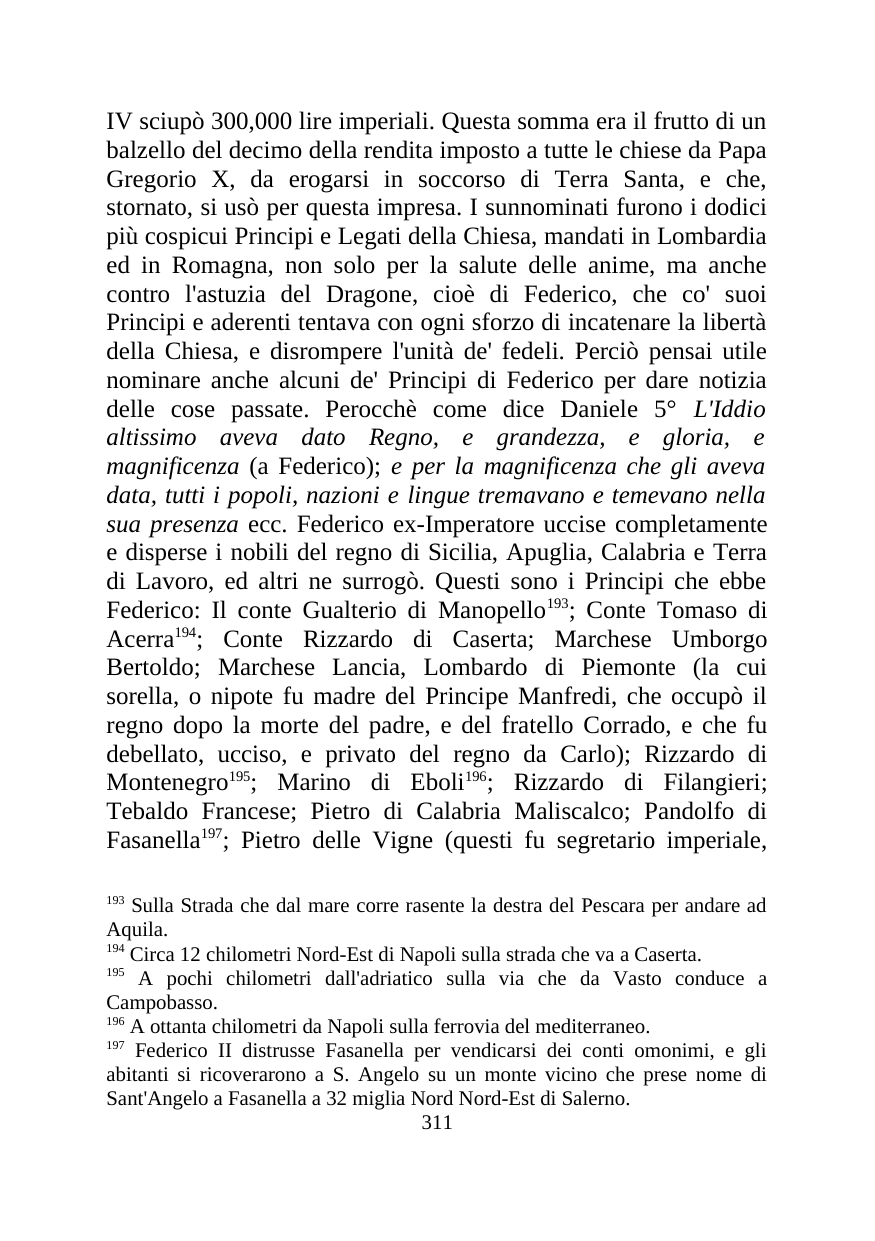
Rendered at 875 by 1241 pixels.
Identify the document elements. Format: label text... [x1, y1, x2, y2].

text A ottanta chilometri da Napoli sulla ferrovia del mediterraneo. [106, 1014, 768, 1038]
text IV sciupò 300,000 lire imperiali. Questa somma era il frutto di un balzello del decimo della rendita imposto a tutte le chiese da Papa Gregorio X, da erogarsi in soccorso di Terra Santa, e che, stornato, si usò per questa impresa. I sunnominati furono i dodici più cospicui Principi e Legati della Chiesa, mandati in Lombardia ed in Romagna, non solo per la salute delle anime, ma anche contro l'astuzia del Dragone, cioè di Federico, che co' suoi Principi e aderenti tentava con ogni sforzo di incatenare la libertà della Chiesa, e disrompere l'unità de' fedeli. Perciò pensai utile nominare anche alcuni de' Principi di Federico per dare notizia delle cose passate. Perocchè come dice Daniele 5° L'Iddio altissimo aveva dato Regno, e grandezza, e gloria, e magnificenza (a Federico); e per la magnificenza che gli aveva data, tutti i popoli, nazioni e lingue tremavano e temevano nella sua presenza ecc. Federico ex-Imperatore uccise completamente e disperse i nobili del regno di Sicilia, Apuglia, Calabria e Terra di Lavoro, ed altri ne surrogò. Questi sono i Principi che ebbe Federico: Il conte Gualterio di Manopello; Conte Tomaso di Acerra; Conte Rizzardo di Caserta; Marchese Umborgo Bertoldo; Marchese Lancia, Lombardo di Piemonte (la cui sorella, o nipote fu madre del Principe Manfredi, che occupò il regno dopo la morte del padre, e del fratello Corrado, e che fu debellato, ucciso, e privato del regno da Carlo); Rizzardo di Montenegro; Marino di Eboli; Rizzardo di Filangieri; Tebaldo Francese; Pietro di Calabria Maliscalco; Pandolfo di Fasanella; Pietro delle Vigne (questi fu segretario imperiale, [106, 106, 768, 854]
text Federico II distrusse Fasanella per vendicarsi dei conti omonimi, e gli abitanti si ricoverarono a S. Angelo su un monte vicino che prese nome di Sant'Angelo a Fasanella a 32 miglia Nord Nord-Est di Salerno. [106, 1038, 768, 1110]
text Circa 12 chilometri Nord-Est di Napoli sulla strada che va a Caserta. [106, 941, 768, 966]
text A pochi chilometri dall'adriatico sulla via che da Vasto conduce a Campobasso. [106, 966, 768, 1014]
text Sulla Strada che dal mare corre rasente la destra del Pescara per andare ad Aquila. [106, 893, 768, 941]
